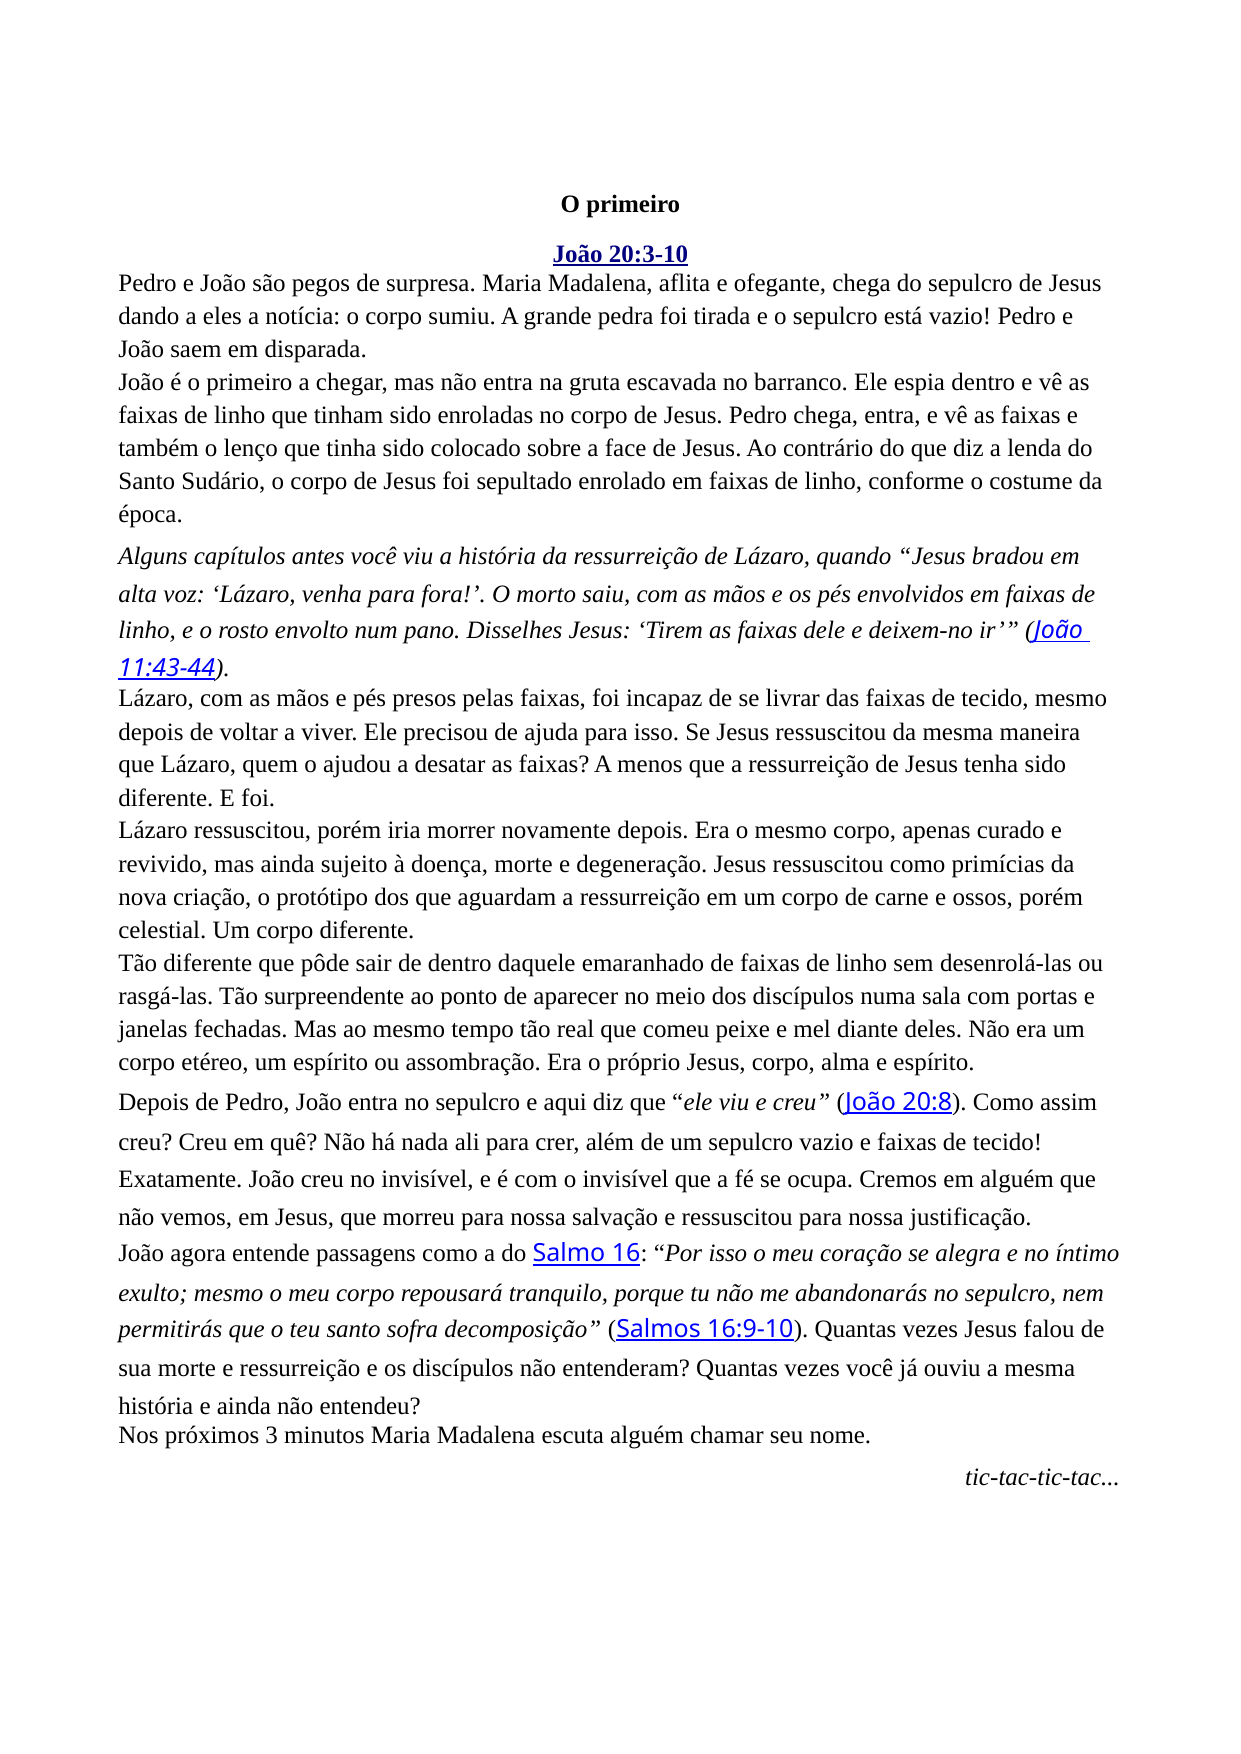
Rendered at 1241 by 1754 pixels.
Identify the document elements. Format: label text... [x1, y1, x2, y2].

text Tão diferente que pôde sair de dentro daquele emaranhado de faixas de linho sem desenrolá-las ou rasgá-las. Tão surpreendente ao ponto de aparecer no meio dos discípulos numa sala com portas e janelas fechadas. Mas ao mesmo tempo tão real que comeu peixe e mel diante deles. Não era um corpo etéreo, um espírito ou assombração. Era o próprio Jesus, corpo, alma e espírito. [118, 948, 1122, 1076]
text João agora entende passagens como a do Salmo 16: “Por isso o meu coração se alegra e no íntimo exulto; mesmo o meu corpo repousará tranquilo, porque tu não me abandonarás no sepulcro, nem permitirás que o teu santo sofra decomposição” (Salmos 16:9-10). Quantas vezes Jesus falou de sua morte e ressurreição e os discípulos não entenderam? Quantas vezes você já ouviu a mesma história e ainda não entendeu? [118, 1231, 1122, 1420]
text Nos próximos 3 minutos Maria Madalena escuta alguém chamar seu nome. [118, 1420, 1122, 1449]
text Alguns capítulos antes você viu a história da ressurreição de Lázaro, quando “Jesus bradou em alta voz: ‘Lázaro, venha para fora!’. O morto saiu, com as mãos e os pés envolvidos em faixas de linho, e o rosto envolto num pano. Disselhes Jesus: ‘Tirem as faixas dele e deixem-no ir’” (João 11:43-44). [118, 532, 1122, 683]
text Depois de Pedro, João entra no sepulcro e aqui diz que “ele viu e creu” (João 20:8). Como assim creu? Creu em quê? Não há nada ali para crer, além de um sepulcro vazio e faixas de tecido! Exatamente. João creu no invisível, e é com o invisível que a fé se ocupa. Cremos em alguém que não vemos, em Jesus, que morreu para nossa salvação e ressuscitou para nossa justificação. [118, 1080, 1122, 1231]
text João é o primeiro a chegar, mas não entra na gruta escavada no barranco. Ele espia dentro e vê as faixas de linho que tinham sido enroladas no corpo de Jesus. Pedro chega, entra, e vê as faixas e também o lenço que tinha sido colocado sobre a face de Jesus. Ao contrário do que diz a lenda do Santo Sudário, o corpo de Jesus foi sepultado enrolado em faixas de linho, conforme o costume da época. [118, 367, 1122, 528]
text João 20:3-10 [118, 230, 1122, 268]
text tic-tac-tic-tac... [118, 1453, 1122, 1491]
text O primeiro [118, 143, 1122, 218]
text Lázaro ressuscitou, porém iria morrer novamente depois. Era o mesmo corpo, apenas curado e revivido, mas ainda sujeito à doença, morte e degeneração. Jesus ressuscitou como primícias da nova criação, o protótipo dos que aguardam a ressurreição em um corpo de carne e ossos, porém celestial. Um corpo diferente. [118, 816, 1122, 943]
text Lázaro, com as mãos e pés presos pelas faixas, foi incapaz de se livrar das faixas de tecido, mesmo depois de voltar a viver. Ele precisou de ajuda para isso. Se Jesus ressuscitou da mesma maneira que Lázaro, quem o ajudou a desatar as faixas? A menos que a ressurreição de Jesus tenha sido diferente. E foi. [118, 683, 1122, 811]
text Pedro e João são pegos de surpresa. Maria Madalena, aflita e ofegante, chega do sepulcro de Jesus dando a eles a notícia: o corpo sumiu. A grande pedra foi tirada e o sepulcro está vazio! Pedro e João saem em disparada. [118, 268, 1122, 363]
